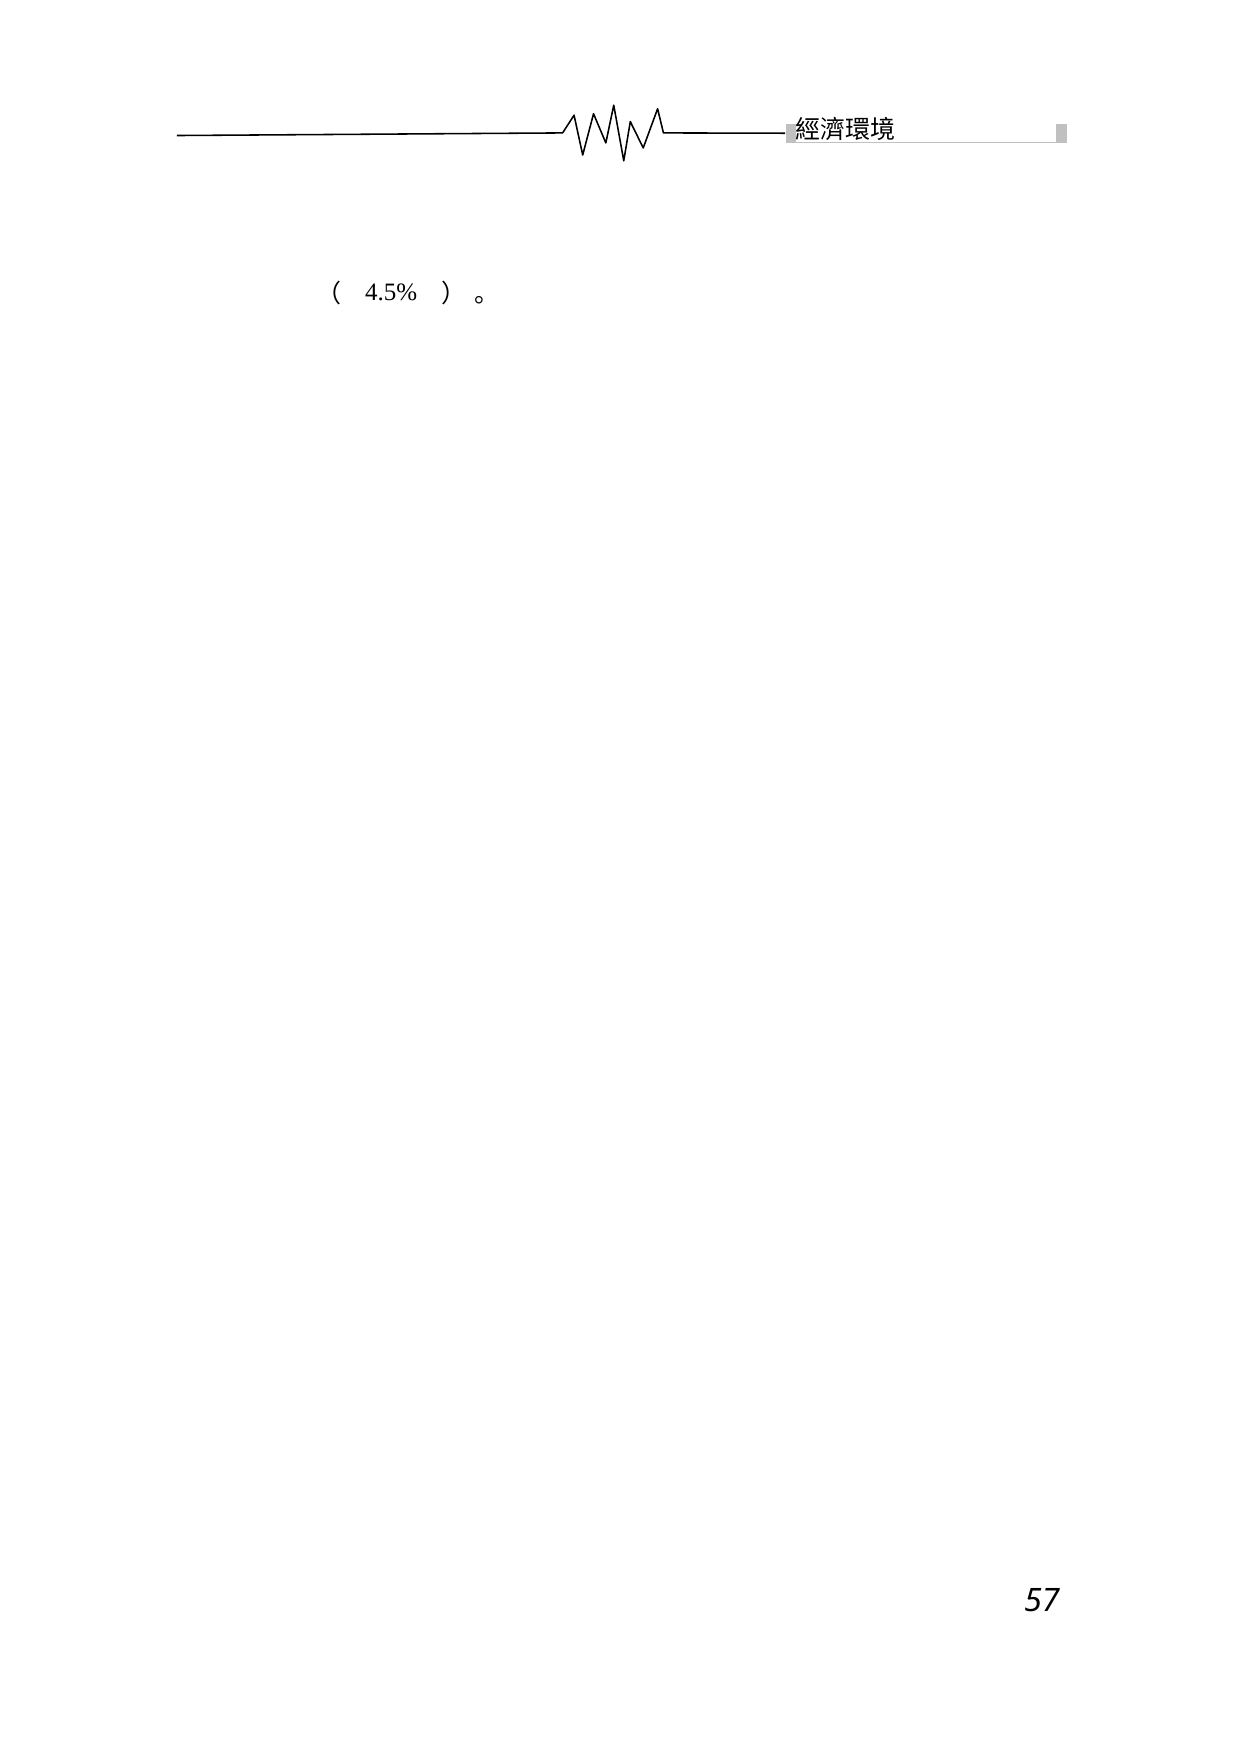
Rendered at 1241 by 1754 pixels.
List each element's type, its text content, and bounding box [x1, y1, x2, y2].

text （4.5%）。 [281, 250, 1058, 313]
